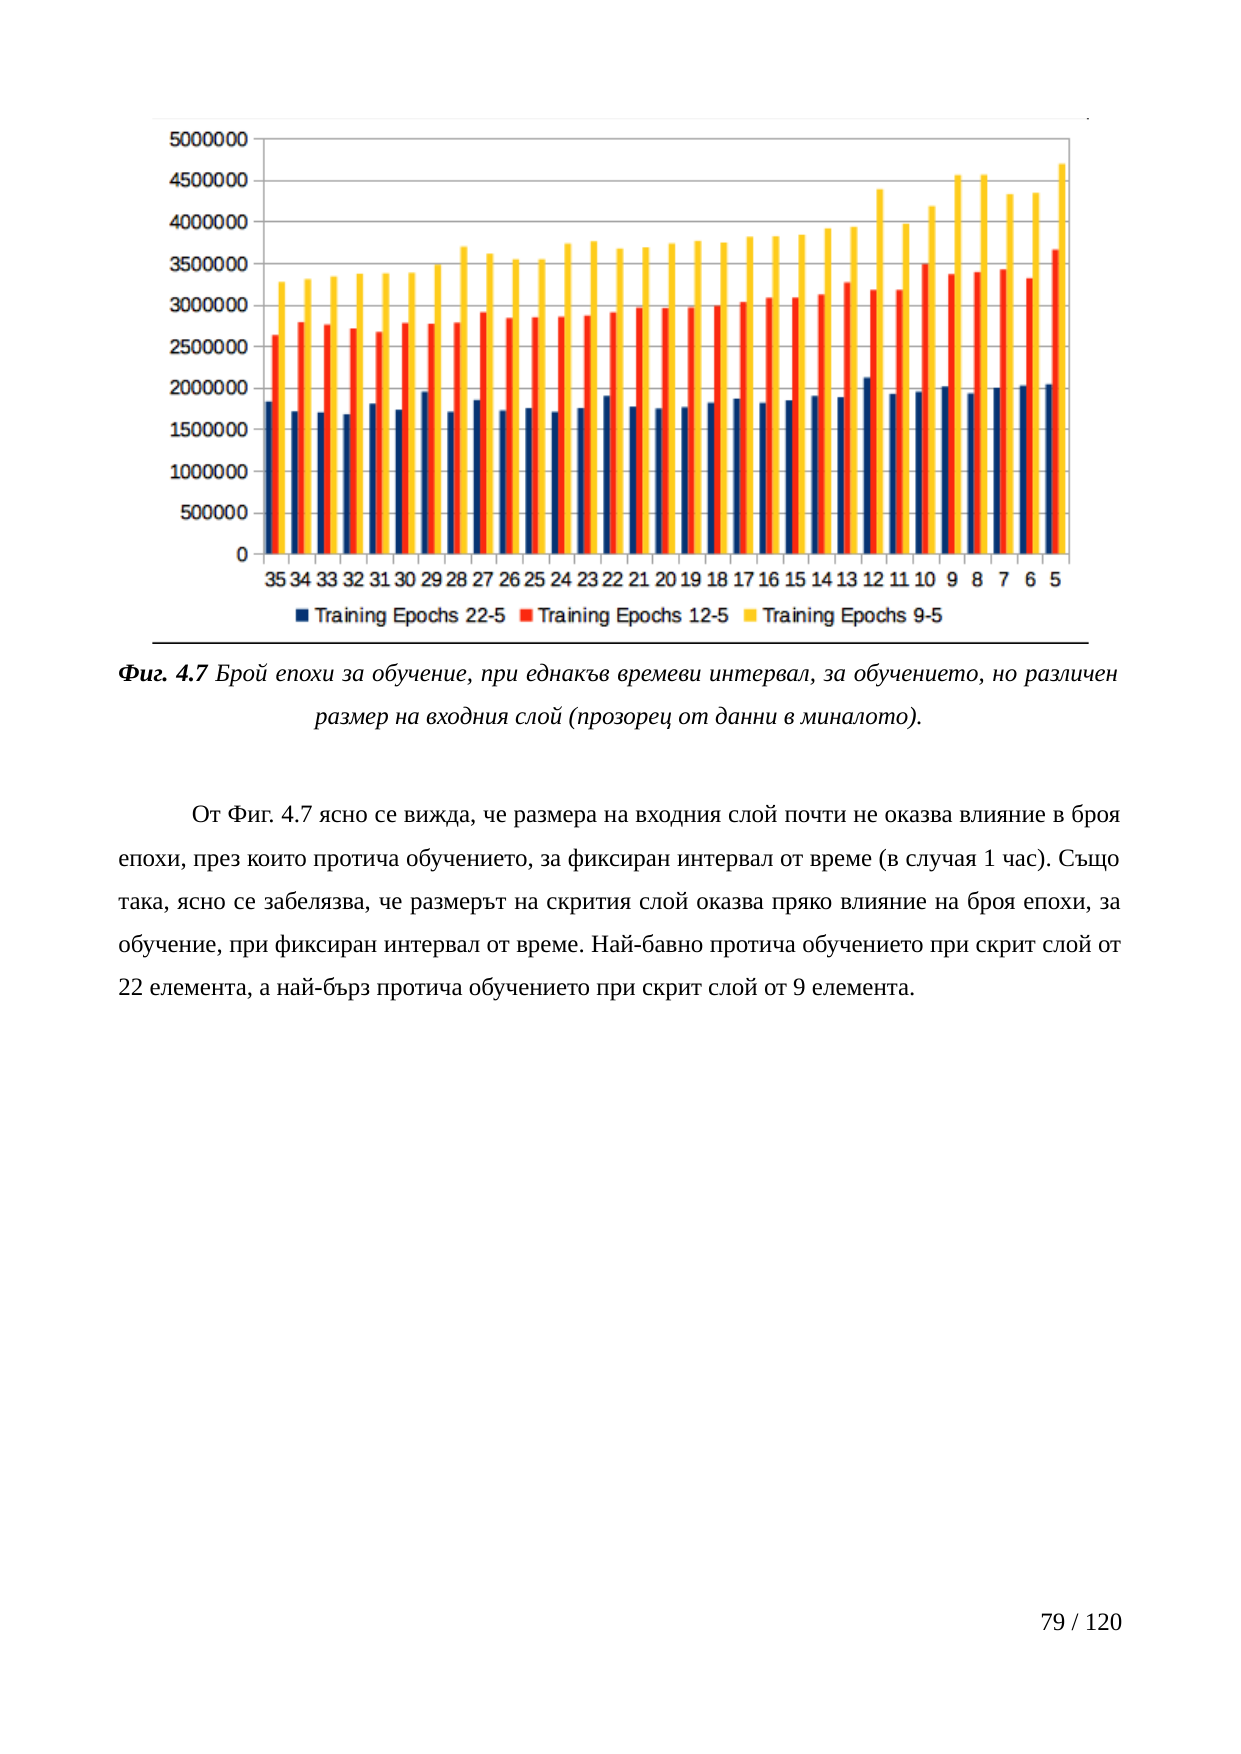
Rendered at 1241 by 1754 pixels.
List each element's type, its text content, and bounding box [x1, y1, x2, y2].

picture [151, 118, 1089, 644]
text От Фиг. 4.7 ясно се вижда, че размера на входния слой почти не оказва влияние в броя епохи, през които протича обучението, за фиксиран интервал от време (в случая 1 час). Също така, ясно се забелязва, че размерът на скрития слой оказва пряко влияние на броя епохи, за обучение, при фиксиран интервал от време. Най-бавно протича обучението при скрит слой от 22 елемента, а най-бърз протича обучението при скрит слой от 9 елемента. [118, 799, 1122, 1001]
text Фиг. 4.7 Брой епохи за обучение, при еднакъв времеви интервал, за обучението, но различен размер на входния слой (прозорец от данни в миналото). [118, 644, 1122, 729]
